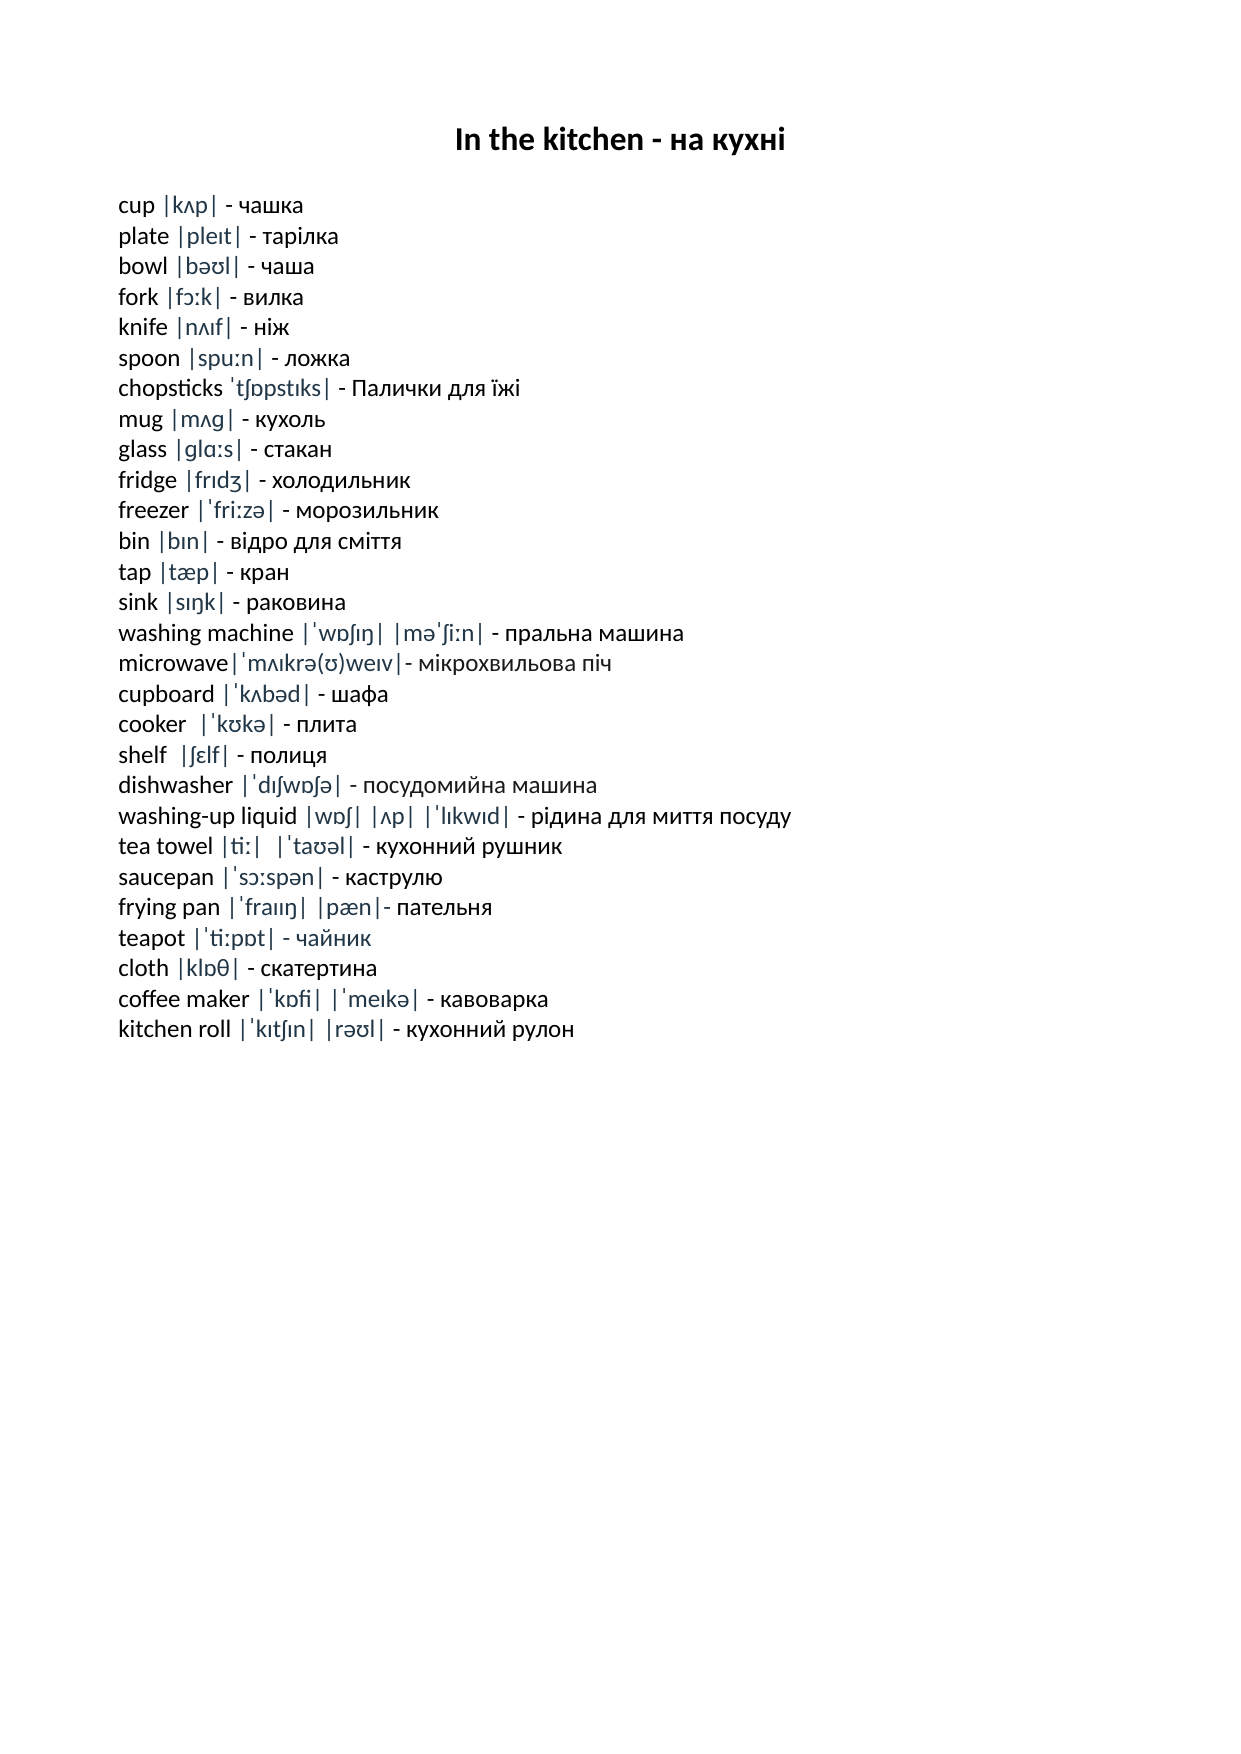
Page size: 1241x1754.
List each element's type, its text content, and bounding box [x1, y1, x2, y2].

text tea towel |tiː| |ˈtaʊəl| - кухонний рушник [118, 830, 1122, 861]
text cup |kʌp| - чашка [118, 189, 1122, 220]
text plate |pleɪt| - тарілка [118, 220, 1122, 250]
text bin |bɪn| - відро для сміття [118, 525, 1122, 556]
text fridge |frɪdʒ| - холодильник [118, 464, 1122, 494]
text dishwasher |ˈdɪʃwɒʃə| - посудомийна машина [118, 769, 1122, 800]
text coffee maker |ˈkɒfi| |ˈmeɪkə| - кавоварка [118, 983, 1122, 1013]
text microwave|ˈmʌɪkrə(ʊ)weɪv|- мікрохвильова піч [118, 647, 1122, 678]
text knife |nʌɪf| - ніж [118, 311, 1122, 342]
text frying pan |ˈfraɪɪŋ| |pæn|- пательня [118, 891, 1122, 922]
text cupboard |ˈkʌbəd| - шафа [118, 678, 1122, 708]
text washing machine |ˈwɒʃɪŋ| |məˈʃiːn| - пральна машина [118, 617, 1122, 647]
text spoon |spuːn| - ложка [118, 342, 1122, 372]
text teapot |ˈtiːpɒt| - чайник [118, 922, 1122, 952]
text tap |tæp| - кран [118, 556, 1122, 586]
text sink |sɪŋk| - раковина [118, 586, 1122, 617]
text glass |ɡlɑːs| - стакан [118, 433, 1122, 464]
text bowl |bəʊl| - чаша [118, 250, 1122, 281]
text cloth |klɒθ| - скатертина [118, 952, 1122, 983]
text saucepan |ˈsɔːspən| - каструлю [118, 861, 1122, 891]
text chopsticks ˈtʃɒpstɪks| - Палички для їжі [118, 372, 1122, 403]
text fork |fɔːk| - вилка [118, 281, 1122, 311]
text freezer |ˈfriːzə| - морозильник [118, 494, 1122, 525]
text washing-up liquid |wɒʃ| |ʌp| |ˈlɪkwɪd| - рідина для миття посуду [118, 800, 1122, 830]
text mug |mʌɡ| - кухоль [118, 403, 1122, 433]
text In the kitchen - на кухні [118, 118, 1122, 159]
text cooker |ˈkʊkə| - плита [118, 708, 1122, 739]
text shelf |ʃɛlf| - полиця [118, 739, 1122, 769]
text kitchen roll |ˈkɪtʃɪn| |rəʊl| - кухонний рулон [118, 1013, 1122, 1044]
